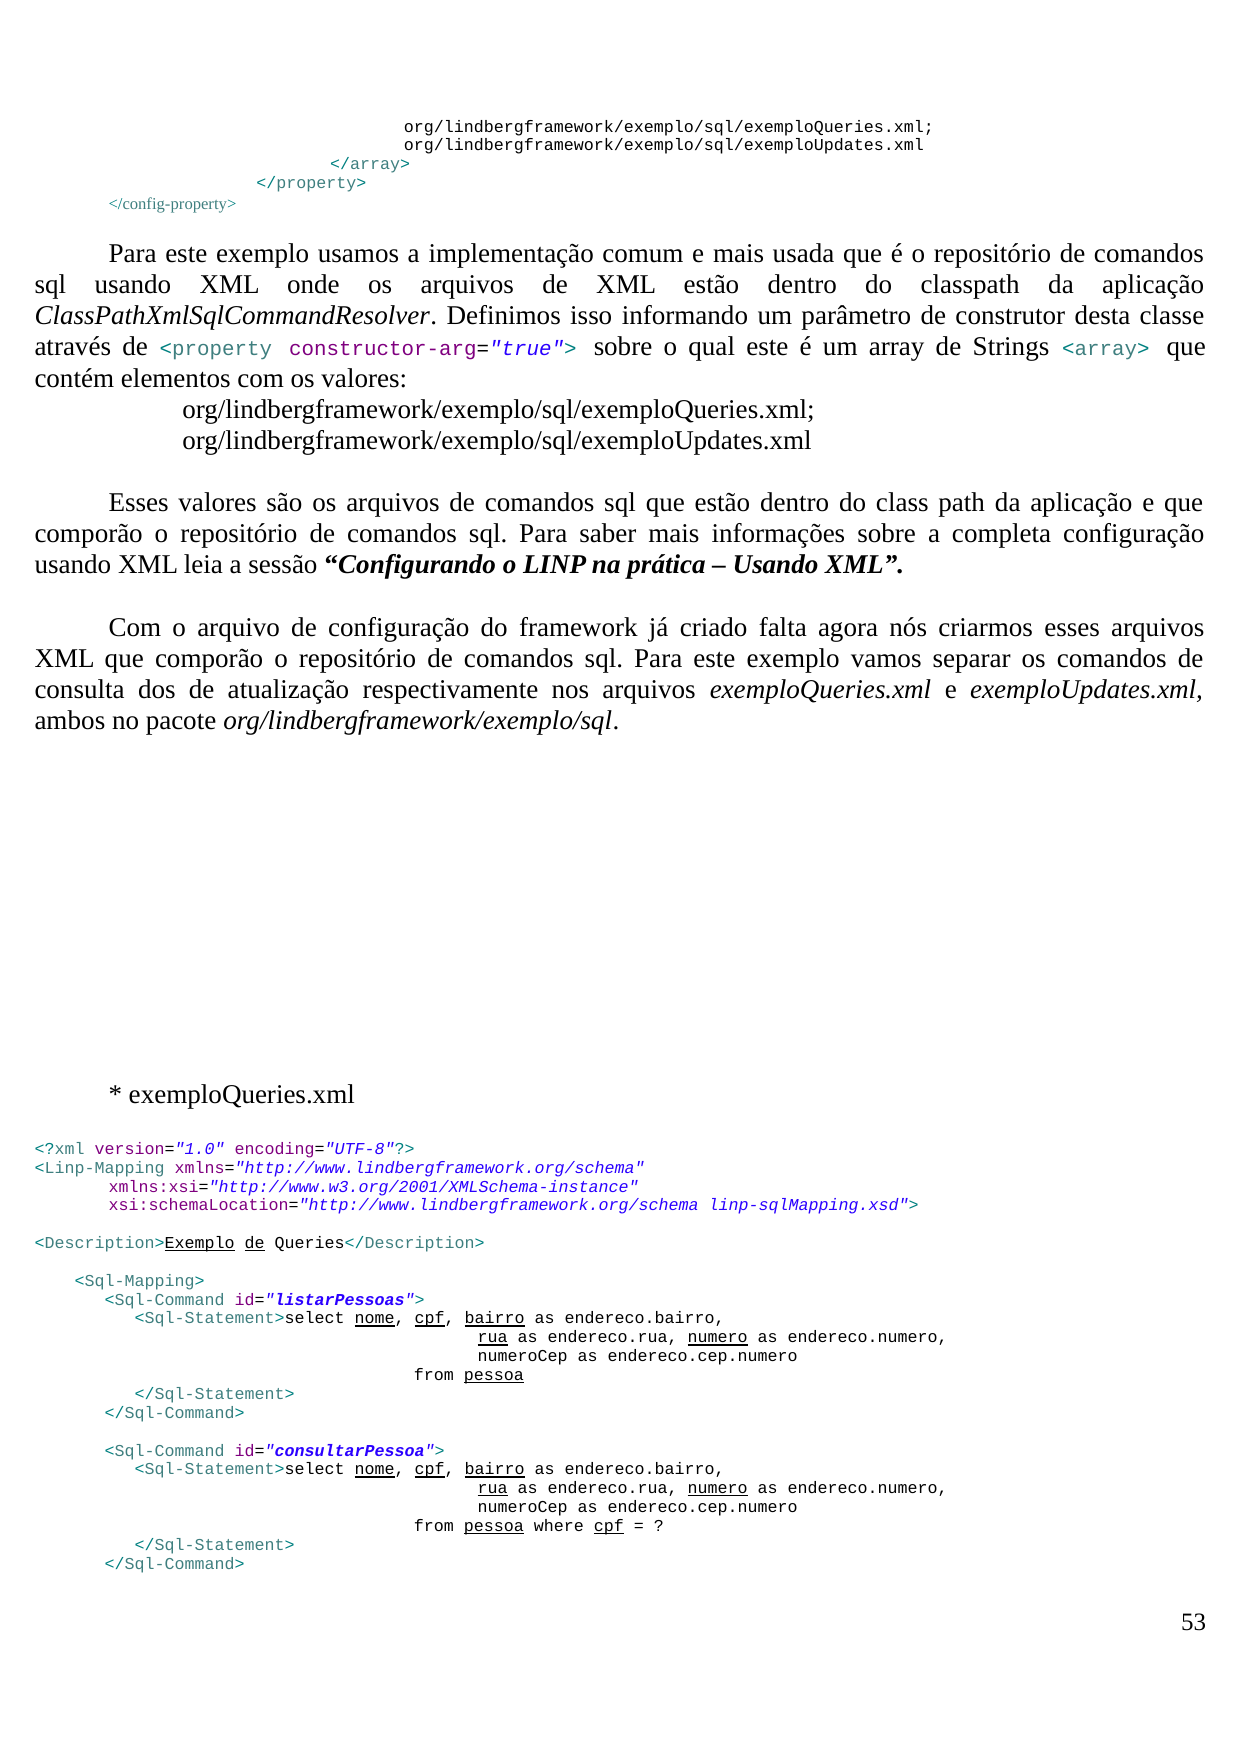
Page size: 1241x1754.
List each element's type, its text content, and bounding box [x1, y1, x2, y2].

text <Sql-Mapping> [34, 1272, 1206, 1291]
text </Sql-Statement> [34, 1536, 1206, 1555]
text org/lindbergframework/exemplo/sql/exemploQueries.xml; [34, 118, 1206, 137]
text xmlns:xsi="http://www.w3.org/2001/XMLSchema-instance" [34, 1178, 1206, 1197]
text <Linp-Mapping xmlns="http://www.lindbergframework.org/schema" [34, 1159, 1206, 1178]
text org/lindbergframework/exemplo/sql/exemploUpdates.xml [34, 424, 1206, 455]
text </Sql-Statement> [34, 1386, 1206, 1404]
text </property> [34, 175, 1206, 193]
text <Sql-Command id="listarPessoas"> [34, 1291, 1206, 1310]
text <Sql-Statement>select nome, cpf, bairro as endereco.bairro, [34, 1461, 1206, 1480]
text </Sql-Command> [34, 1404, 1206, 1423]
text rua as endereco.rua, numero as endereco.numero, [34, 1329, 1206, 1348]
text Com o arquivo de configuração do framework já criado falta agora nós criarmos esses arquivos XML que comporão o repositório de comandos sql. Para este exemplo vamos separar os comandos de consulta dos de atualização respectivamente nos arquivos exemploQueries.xml e exemploUpdates.xml, ambos no pacote org/lindbergframework/exemplo/sql. [34, 611, 1206, 736]
text org/lindbergframework/exemplo/sql/exemploQueries.xml; [34, 393, 1206, 424]
text numeroCep as endereco.cep.numero [34, 1348, 1206, 1367]
text numeroCep as endereco.cep.numero [34, 1499, 1206, 1517]
text rua as endereco.rua, numero as endereco.numero, [34, 1480, 1206, 1499]
text Para este exemplo usamos a implementação comum e mais usada que é o repositório de comandos sql usando XML onde os arquivos de XML estão dentro do classpath da aplicação ClassPathXmlSqlCommandResolver. Definimos isso informando um parâmetro de construtor desta classe através de <property constructor-arg="true"> sobre o qual este é um array de Strings <array> que contém elementos com os valores: [34, 237, 1206, 393]
text <Description>Exemplo de Queries</Description> [34, 1235, 1206, 1253]
text <Sql-Command id="consultarPessoa"> [34, 1442, 1206, 1461]
text </array> [34, 156, 1206, 175]
text * exemploQueries.xml [34, 1078, 1206, 1109]
text from pessoa where cpf = ? [34, 1517, 1206, 1536]
text <Sql-Statement>select nome, cpf, bairro as endereco.bairro, [34, 1310, 1206, 1329]
text </config-property> [34, 193, 1206, 213]
text Esses valores são os arquivos de comandos sql que estão dentro do class path da aplicação e que comporão o repositório de comandos sql. Para saber mais informações sobre a completa configuração usando XML leia a sessão “Configurando o LINP na prática – Usando XML”. [34, 486, 1206, 580]
text </Sql-Command> [34, 1555, 1206, 1574]
text from pessoa [34, 1367, 1206, 1386]
text org/lindbergframework/exemplo/sql/exemploUpdates.xml [34, 137, 1206, 156]
text xsi:schemaLocation="http://www.lindbergframework.org/schema linp-sqlMapping.xsd"> [34, 1197, 1206, 1216]
text <?xml version="1.0" encoding="UTF-8"?> [34, 1140, 1206, 1159]
